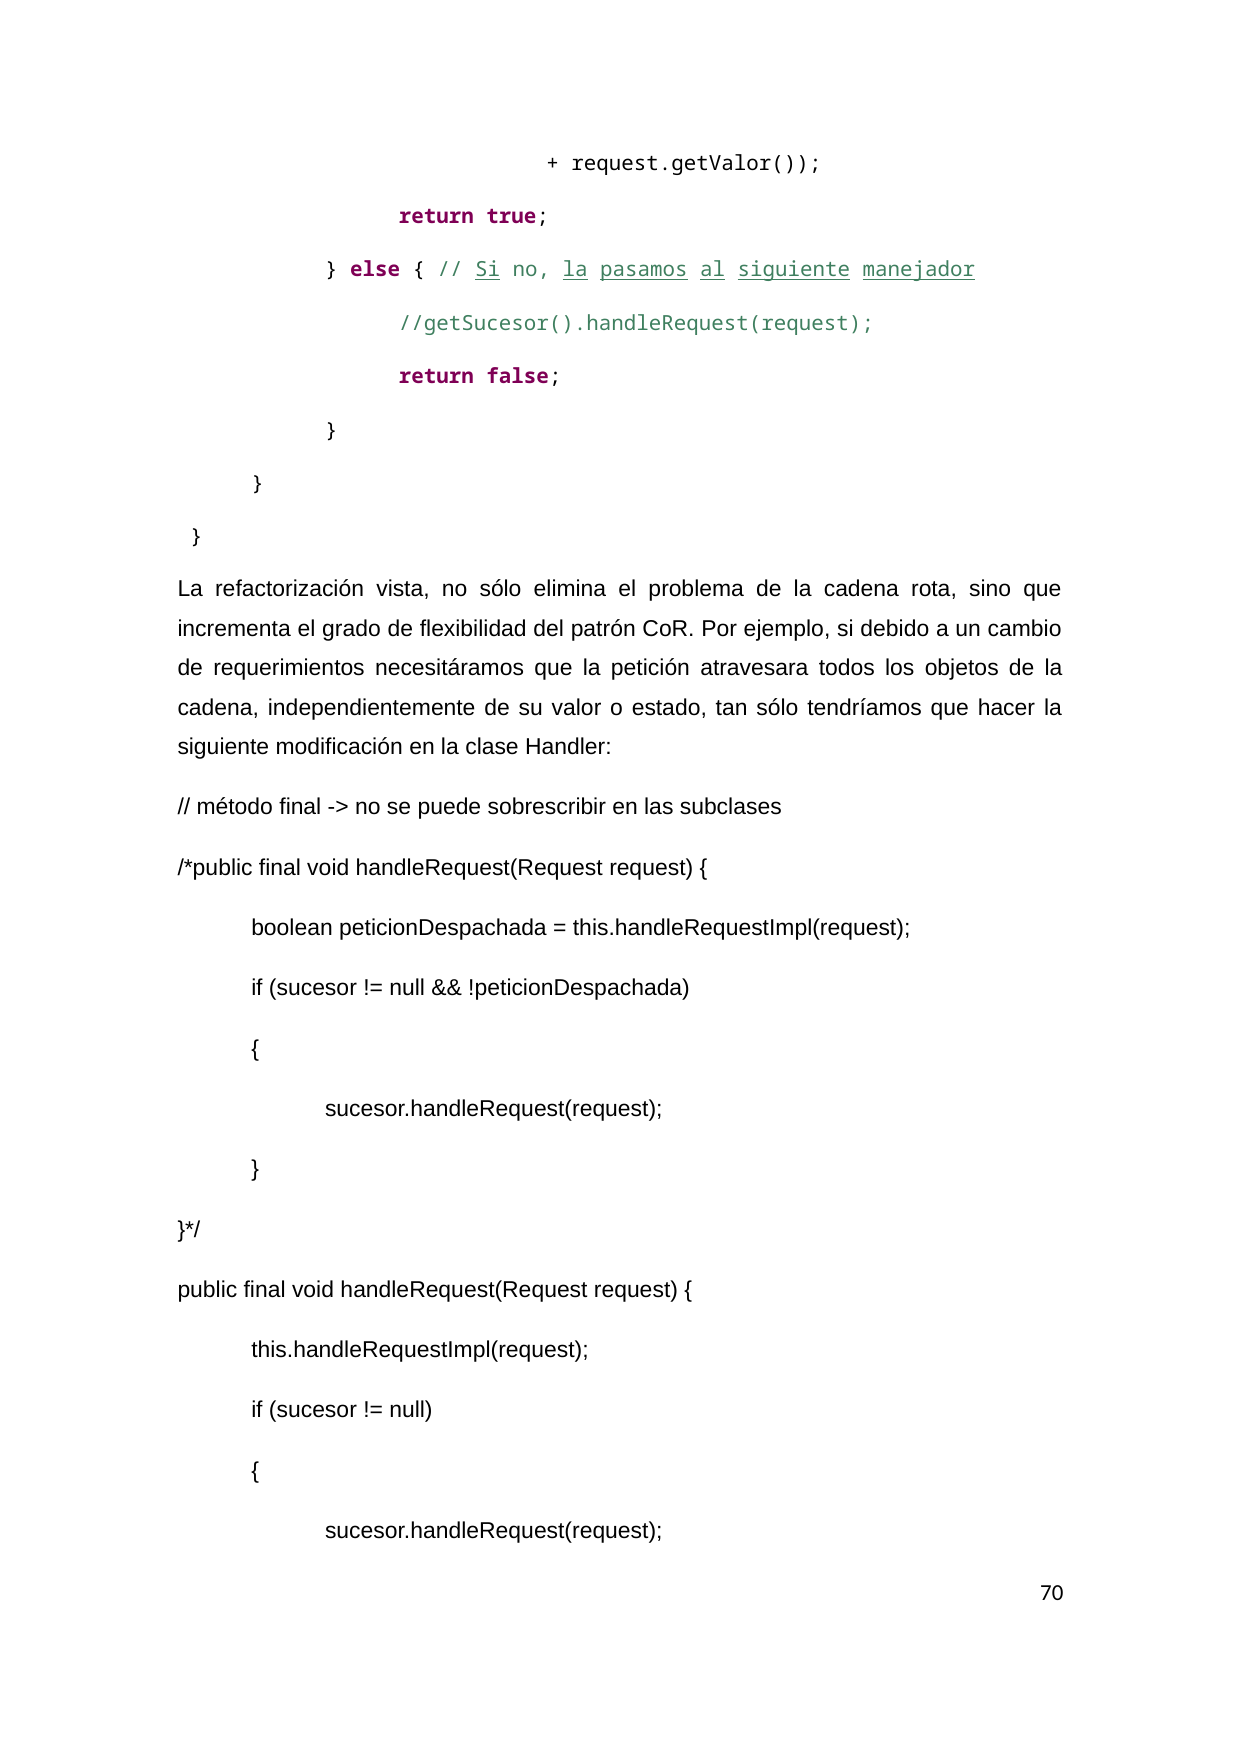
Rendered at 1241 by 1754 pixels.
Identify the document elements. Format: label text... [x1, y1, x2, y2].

text // método final -> no se puede sobrescribir en las subclases [177, 793, 1063, 820]
text if (sucesor != null) [177, 1396, 1063, 1423]
text } [177, 415, 1063, 443]
text boolean peticionDespachada = this.handleRequestImpl(request); [177, 914, 1063, 940]
text } else { // Si no, la pasamos al siguiente manejador [177, 254, 1063, 283]
text { [177, 1457, 1063, 1483]
text return false; [177, 361, 1063, 390]
text { [177, 1034, 1063, 1061]
text } [177, 1155, 1063, 1182]
text } [177, 522, 1063, 550]
text this.handleRequestImpl(request); [177, 1336, 1063, 1362]
text sucesor.handleRequest(request); [177, 1517, 1063, 1543]
text }*/ [177, 1216, 1063, 1242]
text La refactorización vista, no sólo elimina el problema de la cadena rota, sino que incrementa el grado de flexibilidad del patrón CoR. Por ejemplo, si debido a un cambio de requerimientos necesitáramos que la petición atravesara todos los objetos de la cadena, independientemente de su valor o estado, tan sólo tendríamos que hacer la siguiente modificación en la clase Handler: [177, 575, 1063, 759]
text } [177, 468, 1063, 497]
text return true; [177, 201, 1063, 229]
text sucesor.handleRequest(request); [177, 1095, 1063, 1121]
text public final void handleRequest(Request request) { [177, 1276, 1063, 1302]
text + request.getValor()); [177, 148, 1063, 176]
text if (sucesor != null && !peticionDespachada) [177, 974, 1063, 1001]
text //getSucesor().handleRequest(request); [177, 308, 1063, 336]
text /*public final void handleRequest(Request request) { [177, 854, 1063, 880]
